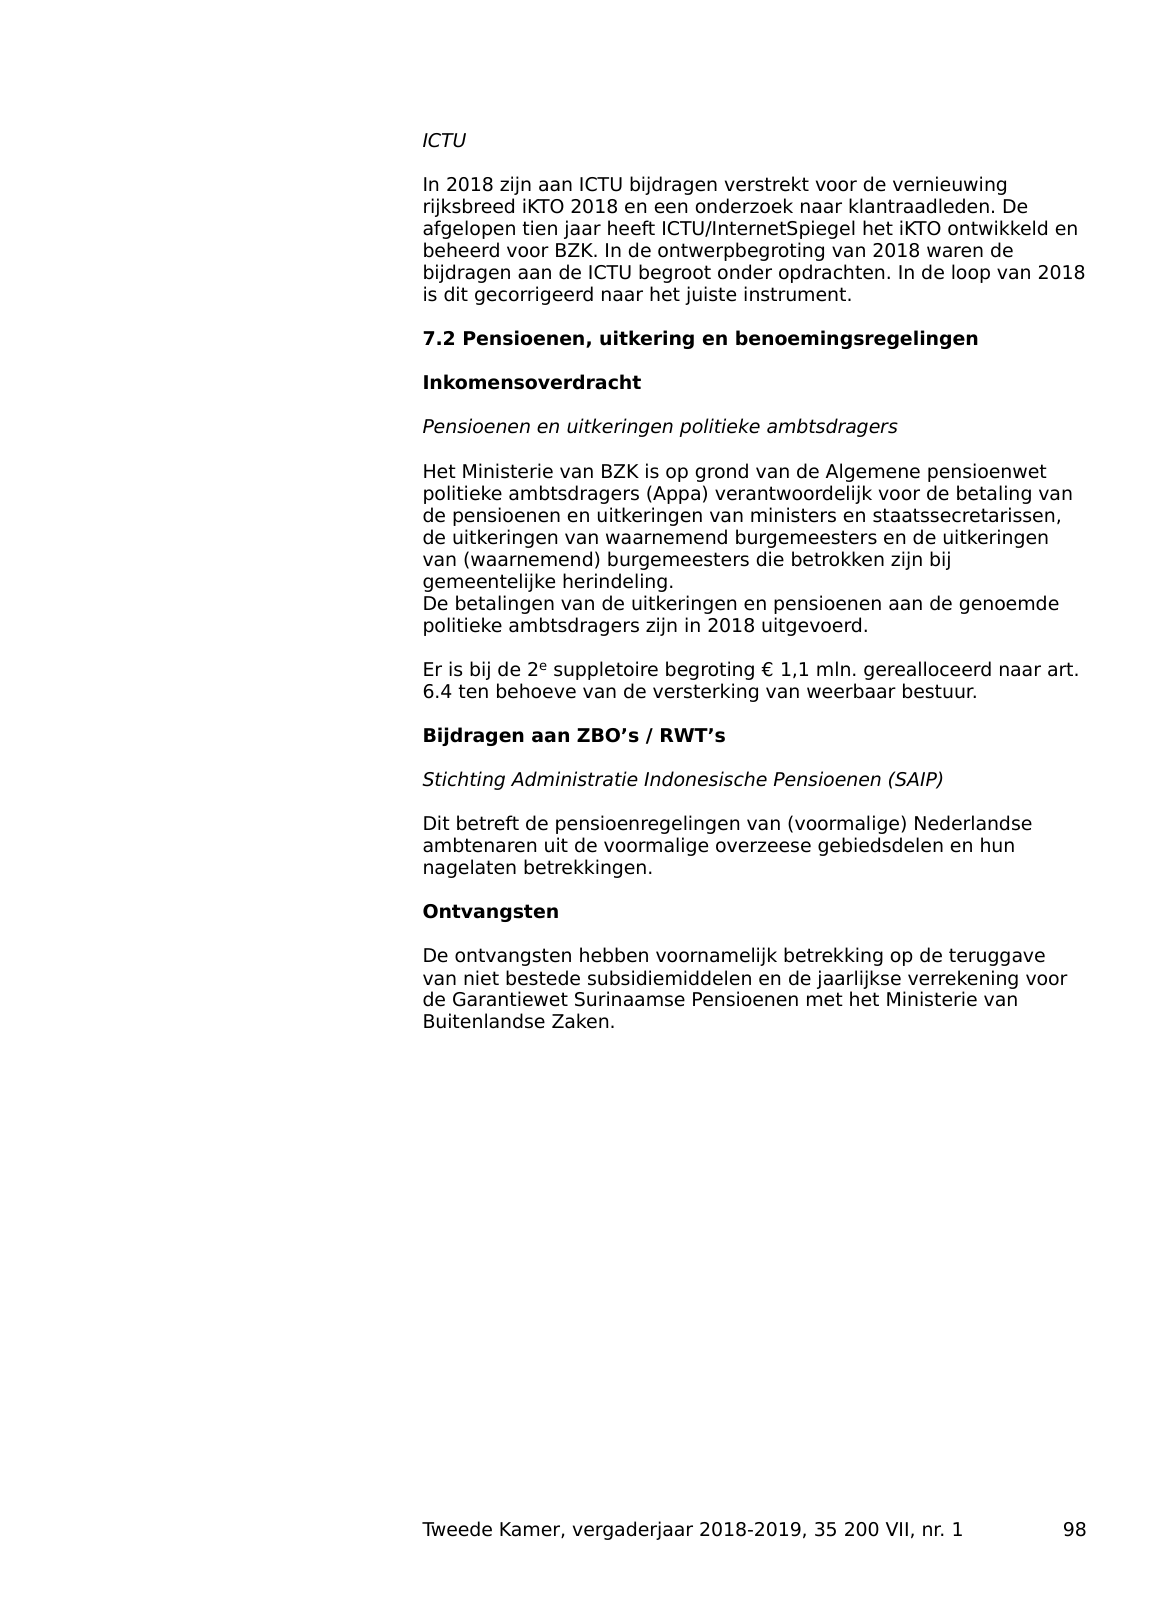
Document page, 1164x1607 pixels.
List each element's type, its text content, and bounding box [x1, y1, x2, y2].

text Het Ministerie van BZK is op grond van de Algemene pensioenwet politieke ambtsdragers (Appa) verantwoordelijk voor de betaling van de pensioenen en uitkeringen van ministers en staatssecretarissen, de uitkeringen van waarnemend burgemeesters en de uitkeringen van (waarnemend) burgemeesters die betrokken zijn bij gemeentelijke herindeling. [422, 461, 1087, 592]
subtitle Ontvangsten [422, 901, 1087, 923]
text Er is bij de 2e suppletoire begroting € 1,1 mln. gerealloceerd naar art. 6.4 ten behoeve van de versterking van weerbaar bestuur. [422, 659, 1087, 703]
subtitle ICTU [422, 130, 1087, 152]
subtitle Inkomensoverdracht [422, 372, 1087, 394]
text In 2018 zijn aan ICTU bijdragen verstrekt voor de vernieuwing rijksbreed iKTO 2018 en een onderzoek naar klantraadleden. De afgelopen tien jaar heeft ICTU/InternetSpiegel het iKTO ontwikkeld en beheerd voor BZK. In de ontwerpbegroting van 2018 waren de bijdragen aan de ICTU begroot onder opdrachten. In de loop van 2018 is dit gecorrigeerd naar het juiste instrument. [422, 174, 1087, 306]
subtitle 7.2 Pensioenen, uitkering en benoemingsregelingen [422, 328, 1087, 350]
text De ontvangsten hebben voornamelijk betrekking op de teruggave van niet bestede subsidiemiddelen en de jaarlijkse verrekening voor de Garantiewet Surinaamse Pensioenen met het Ministerie van Buitenlandse Zaken. [422, 945, 1087, 1033]
text De betalingen van de uitkeringen en pensioenen aan de genoemde politieke ambtsdragers zijn in 2018 uitgevoerd. [422, 592, 1087, 636]
text Dit betreft de pensioenregelingen van (voormalige) Nederlandse ambtenaren uit de voormalige overzeese gebiedsdelen en hun nagelaten betrekkingen. [422, 813, 1087, 879]
subtitle Pensioenen en uitkeringen politieke ambtsdragers [422, 416, 1087, 438]
subtitle Stichting Administratie Indonesische Pensioenen (SAIP) [422, 769, 1087, 791]
subtitle Bijdragen aan ZBO’s / RWT’s [422, 725, 1087, 747]
